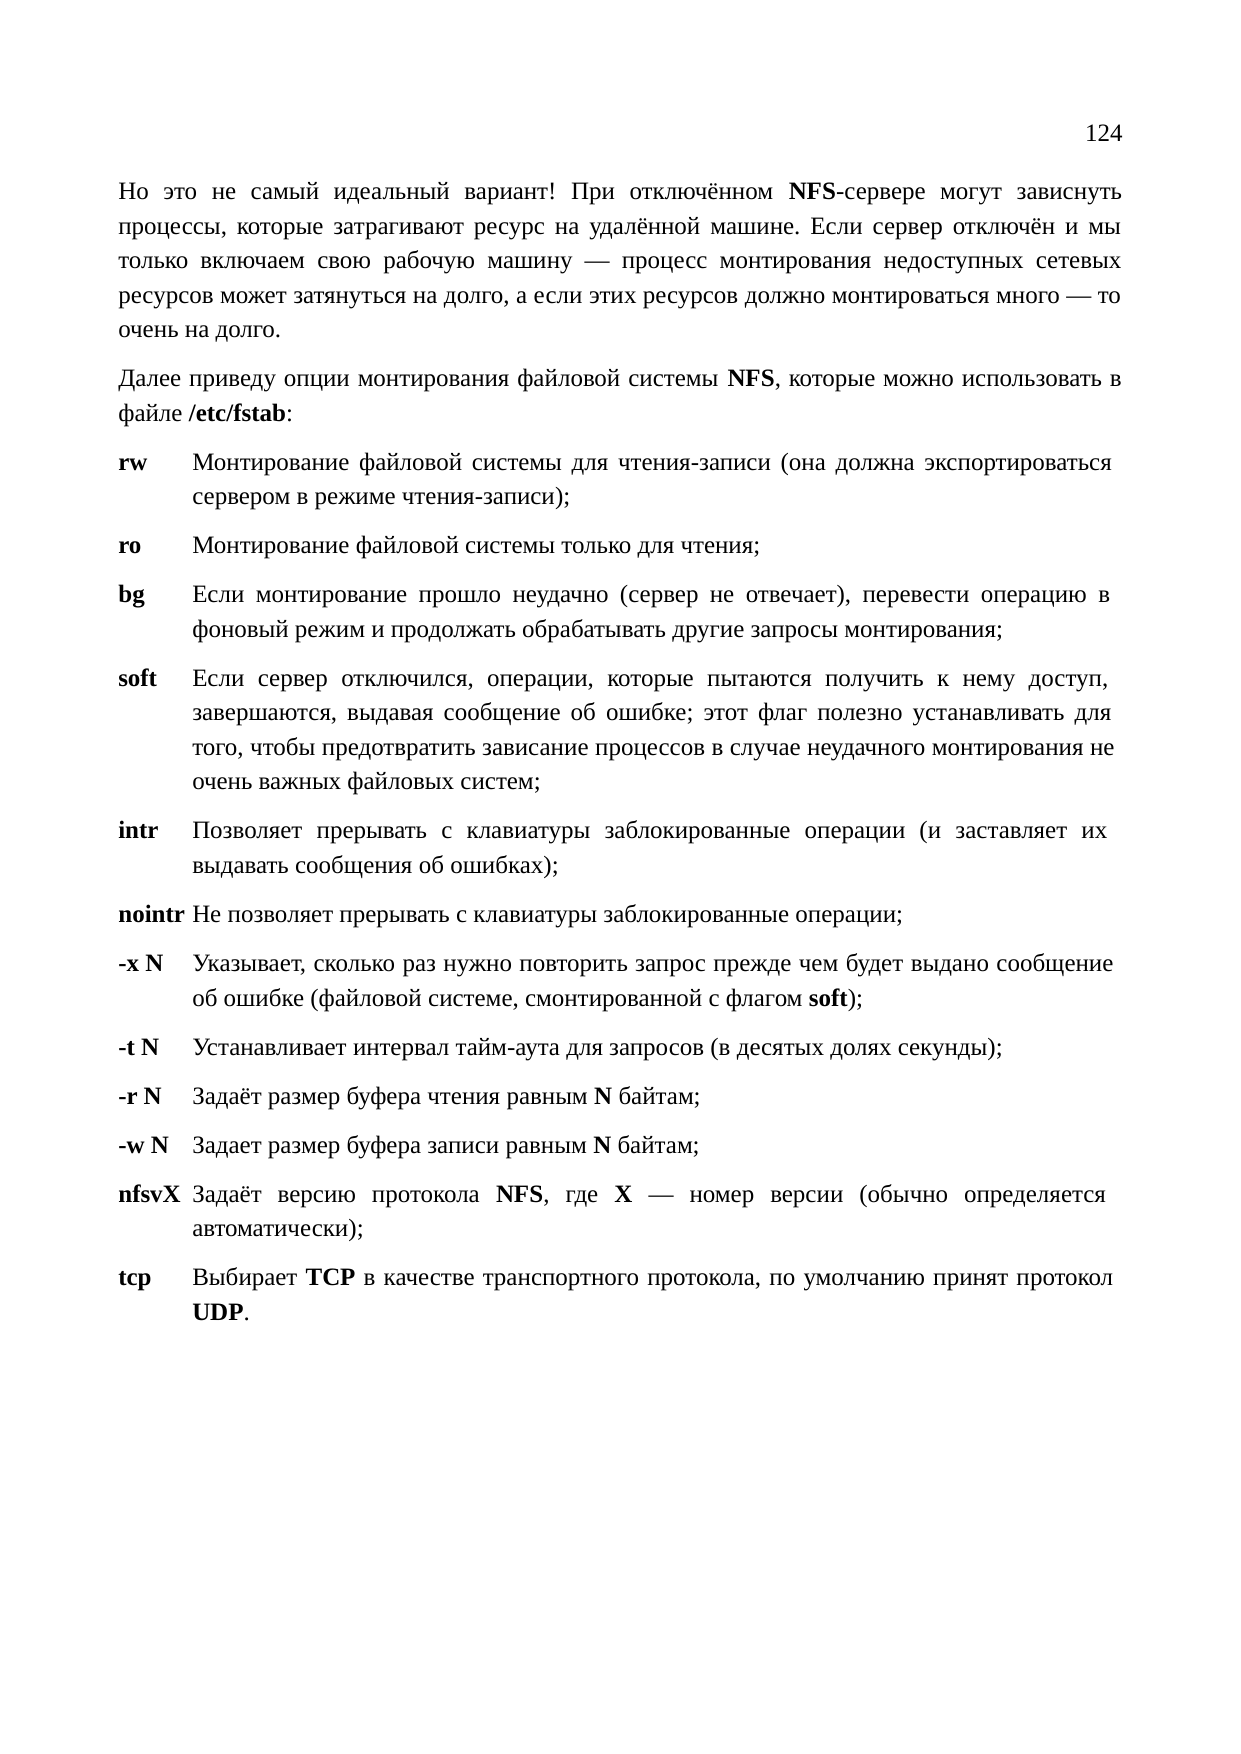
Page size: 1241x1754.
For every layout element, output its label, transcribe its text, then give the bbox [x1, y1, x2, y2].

text -r N Задаёт размер буфера чтения равным N байтам; [118, 1081, 1122, 1109]
text intr Позволяет прерывать с клавиатуры заблокированные операции (и заставляет их выдавать сообщения об ошибках); [118, 816, 1122, 879]
text nointr Не позволяет прерывать с клавиатуры заблокированные операции; [118, 899, 1122, 928]
text Далее приведу опции монтирования файловой системы NFS, которые можно использовать в файле /etc/fstab: [118, 363, 1122, 427]
text ro Монтирование файловой системы только для чтения; [118, 530, 1122, 559]
text Но это не самый идеальный вариант! При отключённом NFS-сервере могут зависнуть процессы, которые затрагивают ресурс на удалённой машине. Если сервер отключён и мы только включаем свою рабочую машину — процесс монтирования недоступных сетевых ресурсов может затянуться на долго, а если этих ресурсов должно монтироваться много — то очень на долго. [118, 176, 1122, 343]
text rw Монтирование файловой системы для чтения-записи (она должна экспортироваться сервером в режиме чтения-записи); [118, 447, 1122, 510]
text -t N Устанавливает интервал тайм-аута для запросов (в десятых долях секунды); [118, 1032, 1122, 1060]
text -w N Задает размер буфера записи равным N байтам; [118, 1130, 1122, 1158]
text nfsvX Задаёт версию протокола NFS, где X — номер версии (обычно определяется автоматически); [118, 1179, 1122, 1242]
text -x N Указывает, сколько раз нужно повторить запрос прежде чем будет выдано сообщение об ошибке (файловой системе, смонтированной с флагом soft); [118, 948, 1122, 1011]
text soft Если сервер отключился, операции, которые пытаются получить к нему доступ, завершаются, выдавая сообщение об ошибке; этот флаг полезно устанавливать для того, чтобы предотвратить зависание процессов в случае неудачного монтирования не очень важных файловых систем; [118, 663, 1122, 795]
text bg Если монтирование прошло неудачно (сервер не отвечает), перевести операцию в фоновый режим и продолжать обрабатывать другие запросы монтирования; [118, 579, 1122, 643]
text tcp Выбирает TCP в качестве транспортного протокола, по умолчанию принят протокол UDP. [118, 1262, 1122, 1326]
